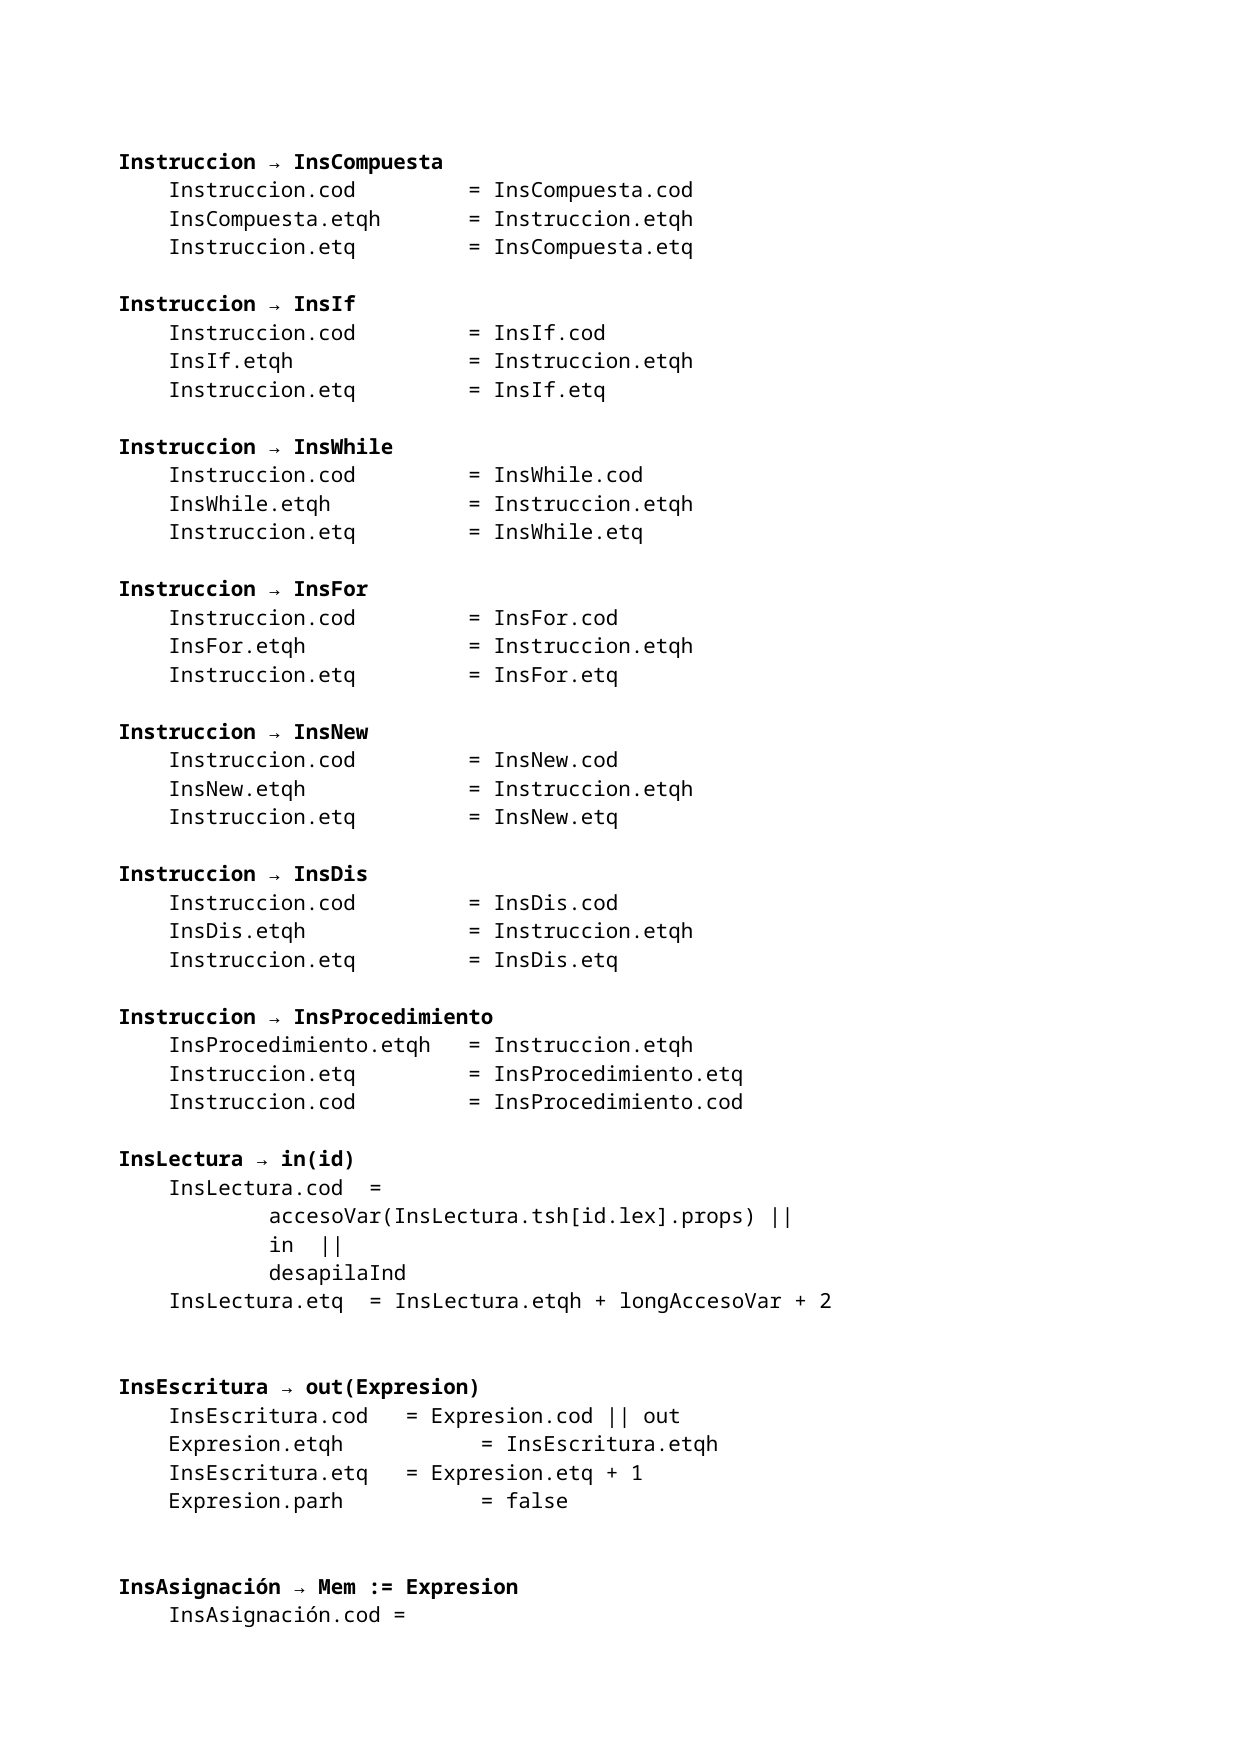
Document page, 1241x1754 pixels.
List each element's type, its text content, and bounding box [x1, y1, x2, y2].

text Expresion.etqh = InsEscritura.etqh [118, 1429, 1122, 1458]
text in || [168, 1230, 1122, 1258]
text InsAsignación.cod = [118, 1601, 1122, 1629]
text accesoVar(InsLectura.tsh[id.lex].props) || [168, 1201, 1122, 1230]
text Instruccion.etq = InsNew.etq [118, 802, 1122, 831]
text Instruccion.cod = InsCompuesta.cod [118, 175, 1122, 204]
text InsNew.etqh = Instruccion.etqh [118, 774, 1122, 802]
text desapilaInd [168, 1258, 1122, 1287]
text InsAsignación → Mem := Expresion [118, 1572, 1122, 1601]
text Instruccion → InsFor [118, 574, 1122, 603]
text Instruccion → InsNew [118, 717, 1122, 745]
text InsFor.etqh = Instruccion.etqh [118, 631, 1122, 660]
text InsLectura.etq = InsLectura.etqh + longAccesoVar + 2 [168, 1287, 1122, 1315]
text Instruccion.etq = InsFor.etq [118, 660, 1122, 688]
text Instruccion → InsDis [118, 859, 1122, 888]
text Instruccion.etq = InsDis.etq [118, 945, 1122, 973]
text InsEscritura.cod = Expresion.cod || out [118, 1401, 1122, 1429]
text Instruccion.etq = InsIf.etq [118, 375, 1122, 403]
text Instruccion.cod = InsDis.cod [118, 888, 1122, 916]
text InsLectura → in(id) [118, 1144, 1122, 1173]
text InsEscritura.etq = Expresion.etq + 1 [118, 1458, 1122, 1486]
text InsCompuesta.etqh = Instruccion.etqh [118, 204, 1122, 232]
text Instruccion.etq = InsWhile.etq [118, 517, 1122, 546]
text Expresion.parh = false [118, 1486, 1122, 1515]
text Instruccion → InsIf [118, 289, 1122, 318]
text Instruccion.cod = InsFor.cod [118, 603, 1122, 631]
text Instruccion.cod = InsWhile.cod [118, 460, 1122, 489]
text Instruccion → InsProcedimiento [118, 1002, 1122, 1030]
text Instruccion.cod = InsIf.cod [118, 318, 1122, 346]
text Instruccion.etq = InsProcedimiento.etq [118, 1059, 1122, 1087]
text Instruccion → InsWhile [118, 432, 1122, 460]
text Instruccion.cod = InsNew.cod [118, 745, 1122, 774]
text InsDis.etqh = Instruccion.etqh [118, 916, 1122, 945]
text InsProcedimiento.etqh = Instruccion.etqh [118, 1030, 1122, 1059]
text Instruccion → InsCompuesta [118, 147, 1122, 175]
text Instruccion.etq = InsCompuesta.etq [118, 232, 1122, 261]
text InsIf.etqh = Instruccion.etqh [118, 346, 1122, 375]
text InsWhile.etqh = Instruccion.etqh [118, 489, 1122, 517]
text InsLectura.cod = [118, 1173, 1122, 1201]
text InsEscritura → out(Expresion) [118, 1372, 1122, 1401]
text Instruccion.cod = InsProcedimiento.cod [118, 1087, 1122, 1116]
